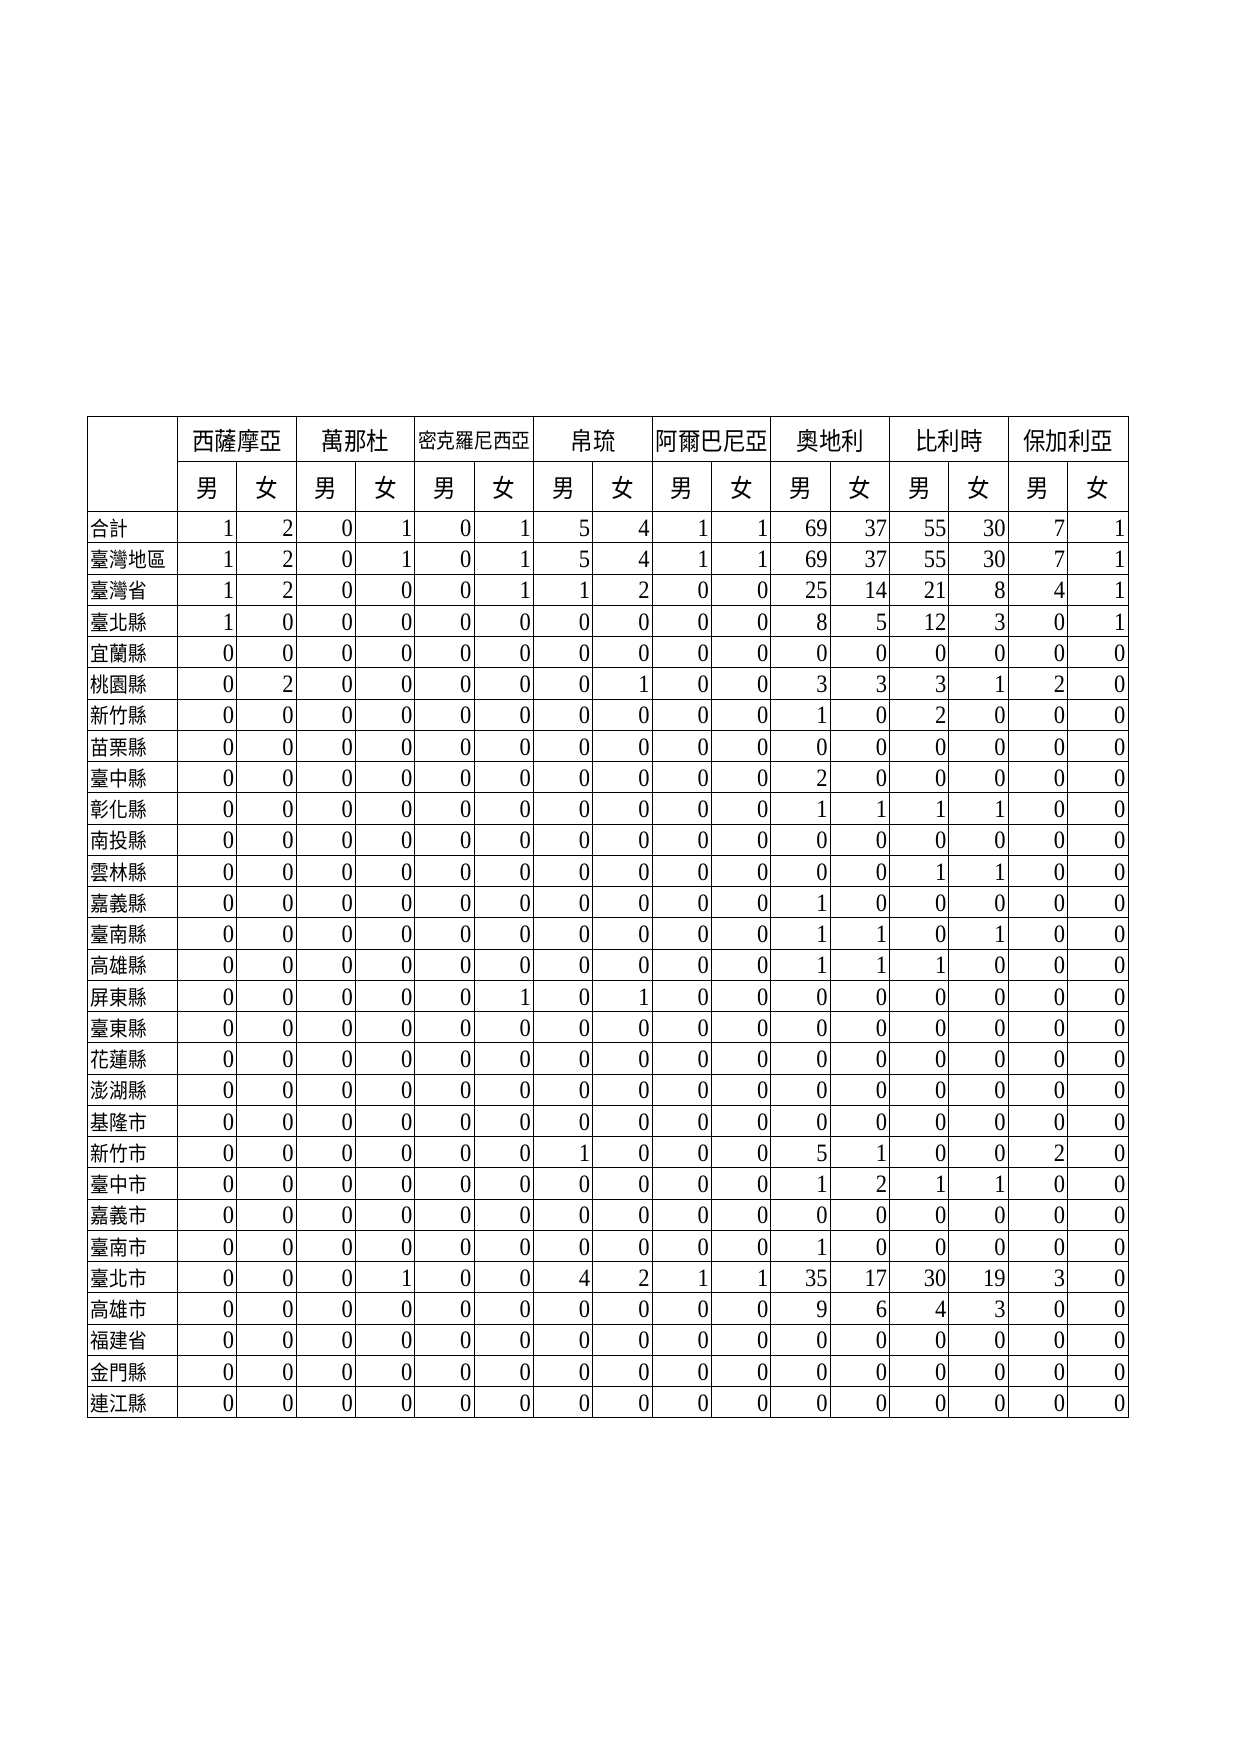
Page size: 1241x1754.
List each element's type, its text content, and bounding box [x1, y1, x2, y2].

table_cell 0 [297, 762, 355, 792]
table_cell 0 [356, 1356, 414, 1386]
table_cell 0 [415, 762, 474, 792]
table_cell 0 [415, 1325, 474, 1355]
table_cell 0 [890, 1356, 948, 1386]
table_cell 0 [415, 1356, 474, 1386]
table_cell 1 [890, 1168, 948, 1198]
table_cell 0 [1009, 1293, 1067, 1323]
table_cell 0 [1009, 1387, 1067, 1417]
table_cell 0 [1068, 887, 1128, 917]
table_cell 0 [890, 1200, 948, 1230]
table_cell 0 [237, 606, 296, 636]
table_cell 0 [653, 887, 711, 917]
table_cell 0 [712, 700, 770, 730]
table_cell 0 [475, 637, 533, 667]
table_cell 0 [949, 1137, 1008, 1167]
table_cell 0 [415, 668, 474, 698]
table_cell 1 [771, 950, 830, 980]
table_cell 0 [415, 1231, 474, 1261]
table_cell 0 [534, 918, 592, 948]
table_cell 14 [831, 575, 889, 605]
table_cell 0 [1068, 1231, 1128, 1261]
table_cell 0 [237, 1043, 296, 1073]
table_cell 連江縣 [88, 1387, 177, 1417]
table_cell 0 [593, 637, 652, 667]
table_cell 0 [593, 1200, 652, 1230]
table_cell 1 [771, 887, 830, 917]
table_cell 0 [831, 1012, 889, 1042]
table_cell 0 [653, 668, 711, 698]
table_cell 0 [712, 1106, 770, 1136]
table_cell 1 [949, 918, 1008, 948]
table_cell 0 [949, 700, 1008, 730]
table_header 西薩摩亞 [178, 417, 296, 461]
table_cell 1 [178, 543, 236, 573]
table_cell 0 [890, 825, 948, 855]
table_cell 0 [831, 700, 889, 730]
table_cell 0 [712, 1012, 770, 1042]
table_cell 0 [297, 1043, 355, 1073]
table_cell 5 [771, 1137, 830, 1167]
table_cell 2 [890, 700, 948, 730]
table_header 保加利亞 [1009, 417, 1128, 461]
table_cell 0 [949, 1012, 1008, 1042]
table_cell 0 [237, 731, 296, 761]
table_cell 0 [949, 1200, 1008, 1230]
table_cell 0 [475, 1293, 533, 1323]
table_cell 0 [712, 762, 770, 792]
table_cell 0 [949, 1106, 1008, 1136]
table_cell 3 [771, 668, 830, 698]
table_cell 0 [1068, 825, 1128, 855]
table_cell 0 [297, 1200, 355, 1230]
table_cell 21 [890, 575, 948, 605]
table_cell 0 [356, 1012, 414, 1042]
table_cell 0 [178, 1106, 236, 1136]
table_cell 女 [712, 462, 770, 511]
table_cell 0 [593, 762, 652, 792]
table_cell 0 [653, 856, 711, 886]
table_cell 0 [712, 1200, 770, 1230]
table_cell 69 [771, 512, 830, 542]
table_cell 0 [1068, 700, 1128, 730]
table_cell 0 [237, 1137, 296, 1167]
table_cell 0 [475, 1012, 533, 1042]
table_cell 0 [297, 700, 355, 730]
table_cell 0 [475, 825, 533, 855]
table_cell 新竹市 [88, 1137, 177, 1167]
table_cell 0 [415, 918, 474, 948]
table_header 密克羅尼西亞 [415, 417, 533, 461]
table_cell 1 [831, 950, 889, 980]
table_header 阿爾巴尼亞 [653, 417, 770, 461]
table_cell 0 [712, 1356, 770, 1386]
table_cell 37 [831, 512, 889, 542]
table_cell 0 [356, 1168, 414, 1198]
table_cell 1 [475, 575, 533, 605]
table_cell 0 [653, 1075, 711, 1105]
table_cell 0 [415, 856, 474, 886]
table_cell 0 [534, 981, 592, 1011]
table_cell 0 [475, 1075, 533, 1105]
table_cell 0 [712, 856, 770, 886]
table_cell 1 [593, 668, 652, 698]
table_cell 0 [297, 1325, 355, 1355]
table_header [88, 417, 177, 511]
table_cell 0 [178, 1262, 236, 1292]
table_cell 0 [534, 668, 592, 698]
table_cell 0 [297, 1262, 355, 1292]
table_cell 0 [890, 1075, 948, 1105]
table_cell 0 [415, 637, 474, 667]
table_cell 0 [771, 637, 830, 667]
table_cell 0 [475, 1168, 533, 1198]
table_cell 0 [593, 918, 652, 948]
table_cell 0 [415, 1262, 474, 1292]
table_cell 0 [712, 1325, 770, 1355]
table_cell 69 [771, 543, 830, 573]
table_cell 0 [949, 1075, 1008, 1105]
table_cell 0 [712, 918, 770, 948]
table_cell 0 [297, 1137, 355, 1167]
table_cell 0 [415, 1106, 474, 1136]
table_cell 0 [178, 1200, 236, 1230]
table_cell 0 [1009, 731, 1067, 761]
table_cell 0 [593, 825, 652, 855]
table_cell 5 [534, 512, 592, 542]
table_cell 30 [949, 512, 1008, 542]
table_cell 0 [653, 637, 711, 667]
table_cell 0 [831, 762, 889, 792]
table_cell 1 [1068, 575, 1128, 605]
table_cell 0 [534, 1356, 592, 1386]
table_cell 0 [237, 887, 296, 917]
table_cell 男 [297, 462, 355, 511]
table_cell 0 [949, 887, 1008, 917]
table_cell 0 [1009, 1200, 1067, 1230]
table_cell 0 [593, 1356, 652, 1386]
table_cell 男 [178, 462, 236, 511]
table_cell 0 [475, 668, 533, 698]
table_cell 0 [178, 700, 236, 730]
table_cell 0 [475, 762, 533, 792]
table_cell 0 [415, 512, 474, 542]
table_cell 0 [178, 731, 236, 761]
table_cell 0 [593, 1075, 652, 1105]
table_cell 0 [593, 1168, 652, 1198]
table_cell 0 [831, 1043, 889, 1073]
table_cell 0 [178, 918, 236, 948]
table_cell 0 [356, 950, 414, 980]
table_cell 0 [593, 700, 652, 730]
table_cell 0 [178, 1043, 236, 1073]
table_cell 30 [890, 1262, 948, 1292]
table_cell 0 [1068, 1168, 1128, 1198]
table_cell 0 [356, 762, 414, 792]
table_cell 0 [771, 1325, 830, 1355]
table_cell 0 [771, 825, 830, 855]
table_cell 1 [653, 543, 711, 573]
table_cell 0 [1009, 981, 1067, 1011]
table_cell 0 [297, 668, 355, 698]
table_cell 0 [534, 1012, 592, 1042]
table_cell 0 [475, 1325, 533, 1355]
table_cell 0 [949, 1325, 1008, 1355]
table_cell 0 [297, 606, 355, 636]
table_cell 0 [1009, 637, 1067, 667]
table_cell 0 [415, 606, 474, 636]
table_cell 0 [771, 1012, 830, 1042]
table_cell 0 [1068, 637, 1128, 667]
table_cell 0 [831, 1231, 889, 1261]
table_cell 0 [237, 700, 296, 730]
table_cell 0 [712, 575, 770, 605]
table_cell 0 [1068, 1200, 1128, 1230]
table_cell 1 [771, 918, 830, 948]
table_cell 0 [237, 1075, 296, 1105]
table_cell 0 [534, 1200, 592, 1230]
table_cell 0 [475, 1356, 533, 1386]
table_cell 0 [356, 825, 414, 855]
table_cell 0 [356, 793, 414, 823]
table_cell 0 [415, 981, 474, 1011]
table_cell 1 [178, 575, 236, 605]
table_cell 1 [475, 512, 533, 542]
table_cell 0 [593, 1043, 652, 1073]
table_cell 男 [653, 462, 711, 511]
table_cell 0 [1009, 1356, 1067, 1386]
table_cell 0 [949, 950, 1008, 980]
table_cell 0 [712, 981, 770, 1011]
table_cell 0 [178, 1137, 236, 1167]
table_cell 0 [475, 731, 533, 761]
table_cell 0 [356, 575, 414, 605]
table_cell 0 [771, 1043, 830, 1073]
table_cell 0 [831, 1106, 889, 1136]
table_cell 臺北市 [88, 1262, 177, 1292]
table_cell 臺灣省 [88, 575, 177, 605]
table_cell 0 [593, 1387, 652, 1417]
table_cell 1 [949, 1168, 1008, 1198]
table_cell 0 [534, 762, 592, 792]
table_cell 0 [1068, 1356, 1128, 1386]
table_cell 0 [949, 637, 1008, 667]
table_cell 0 [415, 1387, 474, 1417]
table_cell 0 [949, 981, 1008, 1011]
table_cell 0 [890, 1106, 948, 1136]
table_cell 合計 [88, 512, 177, 542]
table_cell 0 [534, 606, 592, 636]
table_cell 0 [890, 981, 948, 1011]
table_cell 0 [771, 1106, 830, 1136]
table_cell 0 [653, 1325, 711, 1355]
table_cell 1 [712, 512, 770, 542]
table_cell 0 [831, 981, 889, 1011]
table_cell 0 [534, 1387, 592, 1417]
table_header 帛琉 [534, 417, 652, 461]
table_cell 0 [534, 731, 592, 761]
table_cell 0 [237, 950, 296, 980]
table_cell 0 [949, 1356, 1008, 1386]
table_cell 0 [1068, 1012, 1128, 1042]
table_cell 0 [534, 1231, 592, 1261]
table_cell 0 [297, 543, 355, 573]
table_cell 0 [356, 700, 414, 730]
table_cell 7 [1009, 512, 1067, 542]
table_cell 1 [890, 856, 948, 886]
table_cell 1 [475, 543, 533, 573]
table_cell 0 [890, 1325, 948, 1355]
table_cell 0 [1068, 950, 1128, 980]
table_cell 0 [237, 762, 296, 792]
table_cell 0 [534, 793, 592, 823]
table_cell 0 [1068, 1262, 1128, 1292]
table_cell 臺中市 [88, 1168, 177, 1198]
table_cell 0 [475, 856, 533, 886]
table_cell 0 [890, 1043, 948, 1073]
table_cell 0 [534, 1293, 592, 1323]
table_cell 0 [178, 856, 236, 886]
table_cell 0 [237, 856, 296, 886]
table_cell 0 [237, 825, 296, 855]
table_cell 男 [1009, 462, 1067, 511]
table_cell 0 [297, 918, 355, 948]
table_cell 1 [831, 793, 889, 823]
table_cell 女 [831, 462, 889, 511]
table_cell 臺北縣 [88, 606, 177, 636]
table_cell 彰化縣 [88, 793, 177, 823]
table_cell 0 [1009, 1075, 1067, 1105]
table_cell 0 [178, 1356, 236, 1386]
table_cell 0 [712, 1231, 770, 1261]
table_cell 1 [475, 981, 533, 1011]
table_cell 0 [653, 731, 711, 761]
table_cell 0 [178, 981, 236, 1011]
table_header 奧地利 [771, 417, 889, 461]
table_cell 0 [712, 1043, 770, 1073]
table_cell 0 [1009, 1106, 1067, 1136]
table_cell 0 [831, 1387, 889, 1417]
table_cell 臺東縣 [88, 1012, 177, 1042]
table_cell 0 [297, 856, 355, 886]
table_cell 0 [534, 1168, 592, 1198]
table_cell 0 [1068, 793, 1128, 823]
table_cell 0 [593, 887, 652, 917]
table_cell 0 [949, 825, 1008, 855]
table_cell 0 [1009, 918, 1067, 948]
table_cell 0 [475, 950, 533, 980]
table_cell 55 [890, 543, 948, 573]
table_cell 0 [593, 1293, 652, 1323]
table_cell 男 [890, 462, 948, 511]
table_cell 35 [771, 1262, 830, 1292]
table_cell 0 [237, 793, 296, 823]
table_cell 0 [237, 1012, 296, 1042]
table_cell 男 [771, 462, 830, 511]
table_cell 新竹縣 [88, 700, 177, 730]
table_cell 0 [890, 637, 948, 667]
table_cell 嘉義市 [88, 1200, 177, 1230]
table_cell 2 [593, 575, 652, 605]
table_cell 0 [237, 1356, 296, 1386]
table_cell 4 [890, 1293, 948, 1323]
table_cell 0 [178, 1293, 236, 1323]
table_cell 55 [890, 512, 948, 542]
table_cell 0 [415, 1168, 474, 1198]
table_cell 0 [890, 1387, 948, 1417]
table_cell 0 [1068, 1075, 1128, 1105]
table_cell 2 [593, 1262, 652, 1292]
table_cell 0 [712, 1293, 770, 1323]
table_cell 6 [831, 1293, 889, 1323]
table_cell 0 [237, 1262, 296, 1292]
table_cell 0 [534, 856, 592, 886]
table_cell 0 [712, 1075, 770, 1105]
table_cell 金門縣 [88, 1356, 177, 1386]
table_cell 0 [831, 1356, 889, 1386]
table_cell 0 [534, 637, 592, 667]
table_cell 0 [297, 825, 355, 855]
table_cell 女 [593, 462, 652, 511]
table_cell 0 [593, 1325, 652, 1355]
table_cell 1 [1068, 543, 1128, 573]
table_cell 0 [771, 731, 830, 761]
table_cell 1 [1068, 512, 1128, 542]
table_cell 0 [475, 1043, 533, 1073]
table_header 萬那杜 [297, 417, 414, 461]
table_cell 0 [297, 575, 355, 605]
table_cell 0 [653, 1012, 711, 1042]
table_cell 1 [534, 575, 592, 605]
table_cell 7 [1009, 543, 1067, 573]
table_cell 0 [1009, 1012, 1067, 1042]
table_cell 0 [237, 1231, 296, 1261]
table_cell 0 [356, 731, 414, 761]
table_cell 0 [593, 1012, 652, 1042]
table_cell 1 [831, 918, 889, 948]
table_cell 澎湖縣 [88, 1075, 177, 1105]
table_cell 12 [890, 606, 948, 636]
table_cell 0 [415, 793, 474, 823]
table_cell 嘉義縣 [88, 887, 177, 917]
table_cell 1 [712, 1262, 770, 1292]
table_cell 1 [771, 700, 830, 730]
table_cell 屏東縣 [88, 981, 177, 1011]
table_cell 0 [415, 887, 474, 917]
table_cell 0 [178, 1325, 236, 1355]
table_cell 0 [593, 793, 652, 823]
table_cell 0 [297, 1231, 355, 1261]
table_cell 0 [1009, 856, 1067, 886]
table_cell 3 [831, 668, 889, 698]
table_cell 0 [178, 1231, 236, 1261]
table_cell 0 [297, 1168, 355, 1198]
table_cell 1 [178, 512, 236, 542]
table_cell 0 [653, 1200, 711, 1230]
table_cell 1 [534, 1137, 592, 1167]
table_cell 0 [475, 1262, 533, 1292]
table_cell 0 [415, 1012, 474, 1042]
table_cell 0 [712, 1168, 770, 1198]
table_cell 女 [356, 462, 414, 511]
table_cell 0 [178, 762, 236, 792]
table_cell 0 [237, 1168, 296, 1198]
table_cell 0 [1009, 1168, 1067, 1198]
table_cell 0 [297, 793, 355, 823]
table_cell 0 [593, 606, 652, 636]
table_cell 0 [178, 793, 236, 823]
table_cell 1 [356, 543, 414, 573]
table_cell 0 [1009, 887, 1067, 917]
table_cell 0 [534, 1075, 592, 1105]
table_cell 0 [1068, 762, 1128, 792]
table_cell 0 [1009, 1231, 1067, 1261]
table_cell 0 [237, 1387, 296, 1417]
table_cell 0 [949, 762, 1008, 792]
table_cell 0 [1068, 1387, 1128, 1417]
table_cell 高雄縣 [88, 950, 177, 980]
table_cell 0 [534, 887, 592, 917]
table_cell 0 [297, 731, 355, 761]
table_cell 0 [593, 856, 652, 886]
table_cell 0 [1068, 918, 1128, 948]
table_cell 0 [1068, 981, 1128, 1011]
table_cell 0 [297, 1012, 355, 1042]
table_cell 0 [415, 825, 474, 855]
table_cell 0 [712, 668, 770, 698]
table_cell 0 [653, 575, 711, 605]
table_cell 桃園縣 [88, 668, 177, 698]
table_cell 0 [356, 1137, 414, 1167]
table_cell 0 [653, 1293, 711, 1323]
table_cell 0 [178, 668, 236, 698]
table_cell 女 [237, 462, 296, 511]
table_cell 1 [653, 512, 711, 542]
table_cell 臺中縣 [88, 762, 177, 792]
table_cell 0 [890, 918, 948, 948]
table_cell 0 [949, 731, 1008, 761]
table_cell 0 [178, 825, 236, 855]
table_cell 女 [1068, 462, 1128, 511]
table_cell 0 [653, 918, 711, 948]
table_cell 0 [297, 1075, 355, 1105]
table_cell 0 [415, 950, 474, 980]
table_cell 0 [237, 1325, 296, 1355]
table_cell 0 [475, 918, 533, 948]
table_cell 女 [475, 462, 533, 511]
table_cell 0 [178, 887, 236, 917]
table_cell 1 [771, 1168, 830, 1198]
table_cell 0 [1009, 793, 1067, 823]
table_cell 8 [771, 606, 830, 636]
table_cell 0 [178, 637, 236, 667]
table_cell 0 [534, 950, 592, 980]
table_cell 0 [356, 1387, 414, 1417]
table_cell 0 [475, 793, 533, 823]
table_cell 0 [949, 1231, 1008, 1261]
table_cell 男 [534, 462, 592, 511]
table_cell 2 [237, 575, 296, 605]
table_cell 0 [771, 1200, 830, 1230]
table_cell 0 [356, 1106, 414, 1136]
table_cell 0 [356, 606, 414, 636]
table_cell 0 [1009, 700, 1067, 730]
table_cell 2 [237, 668, 296, 698]
table_cell 0 [653, 981, 711, 1011]
table_cell 0 [475, 1106, 533, 1136]
table_cell 0 [356, 981, 414, 1011]
table_cell 0 [534, 1043, 592, 1073]
table_cell 0 [356, 1200, 414, 1230]
table_cell 0 [653, 606, 711, 636]
table_cell 0 [831, 1200, 889, 1230]
table_cell 1 [890, 793, 948, 823]
table_cell 苗栗縣 [88, 731, 177, 761]
table_cell 0 [712, 825, 770, 855]
table_cell 0 [771, 1387, 830, 1417]
table_cell 4 [593, 543, 652, 573]
table_cell 1 [771, 793, 830, 823]
table_cell 0 [831, 825, 889, 855]
table_cell 女 [949, 462, 1008, 511]
table_cell 花蓮縣 [88, 1043, 177, 1073]
table_cell 2 [237, 543, 296, 573]
table_cell 0 [297, 887, 355, 917]
table_cell 1 [831, 1137, 889, 1167]
table_cell 0 [1068, 856, 1128, 886]
table_cell 0 [297, 1356, 355, 1386]
table_cell 0 [593, 1137, 652, 1167]
table_cell 0 [653, 793, 711, 823]
table_cell 0 [653, 1168, 711, 1198]
table_cell 0 [1068, 668, 1128, 698]
table_cell 0 [831, 856, 889, 886]
table_cell 0 [237, 1200, 296, 1230]
table_cell 0 [534, 825, 592, 855]
table_cell 0 [831, 637, 889, 667]
table_cell 2 [771, 762, 830, 792]
table_cell 福建省 [88, 1325, 177, 1355]
table_cell 1 [712, 543, 770, 573]
table_cell 0 [356, 1325, 414, 1355]
table_cell 0 [356, 856, 414, 886]
table_cell 0 [653, 700, 711, 730]
table_cell 1 [949, 856, 1008, 886]
table_cell 0 [1009, 825, 1067, 855]
table_cell 0 [1068, 1106, 1128, 1136]
table_cell 0 [297, 1387, 355, 1417]
table_cell 0 [178, 1168, 236, 1198]
table_cell 0 [831, 1075, 889, 1105]
table_cell 0 [771, 1356, 830, 1386]
table_header 比利時 [890, 417, 1008, 461]
table_cell 0 [653, 1387, 711, 1417]
table_cell 3 [949, 1293, 1008, 1323]
table_cell 0 [297, 981, 355, 1011]
table_cell 1 [890, 950, 948, 980]
table_cell 0 [712, 731, 770, 761]
table_cell 0 [593, 1106, 652, 1136]
table_cell 0 [356, 1075, 414, 1105]
table_cell 3 [890, 668, 948, 698]
table_cell 0 [415, 1075, 474, 1105]
table_cell 0 [712, 793, 770, 823]
table_cell 0 [890, 887, 948, 917]
table_cell 0 [1009, 950, 1067, 980]
table_cell 宜蘭縣 [88, 637, 177, 667]
table_cell 3 [1009, 1262, 1067, 1292]
table_cell 臺南市 [88, 1231, 177, 1261]
table_cell 0 [475, 1387, 533, 1417]
table_cell 0 [771, 856, 830, 886]
table_cell 2 [1009, 1137, 1067, 1167]
table_cell 0 [1068, 1137, 1128, 1167]
table_cell 2 [1009, 668, 1067, 698]
table_cell 0 [356, 887, 414, 917]
table_cell 0 [297, 637, 355, 667]
table_cell 37 [831, 543, 889, 573]
table_cell 1 [949, 668, 1008, 698]
table_cell 2 [831, 1168, 889, 1198]
table_cell 1 [949, 793, 1008, 823]
table_cell 0 [653, 762, 711, 792]
table_cell 0 [593, 1231, 652, 1261]
table_cell 0 [415, 1137, 474, 1167]
table_cell 0 [1009, 762, 1067, 792]
table_cell 0 [237, 918, 296, 948]
table_cell 基隆市 [88, 1106, 177, 1136]
table_cell 5 [831, 606, 889, 636]
table_cell 0 [475, 1200, 533, 1230]
table_cell 0 [178, 950, 236, 980]
table_cell 0 [356, 918, 414, 948]
table_cell 0 [237, 637, 296, 667]
table_cell 0 [415, 543, 474, 573]
table_cell 0 [831, 887, 889, 917]
table_cell 0 [356, 1293, 414, 1323]
table_cell 0 [890, 1137, 948, 1167]
table_cell 9 [771, 1293, 830, 1323]
table_cell 0 [415, 731, 474, 761]
table_cell 0 [593, 950, 652, 980]
table_cell 3 [949, 606, 1008, 636]
table_cell 0 [178, 1387, 236, 1417]
table_cell 男 [415, 462, 474, 511]
table_cell 0 [653, 1043, 711, 1073]
table_cell 5 [534, 543, 592, 573]
table_cell 0 [237, 1293, 296, 1323]
table_cell 8 [949, 575, 1008, 605]
table_cell 高雄市 [88, 1293, 177, 1323]
table_cell 19 [949, 1262, 1008, 1292]
table_cell 0 [237, 1106, 296, 1136]
table_cell 0 [712, 637, 770, 667]
table_cell 0 [831, 731, 889, 761]
table_cell 0 [297, 512, 355, 542]
table_cell 0 [475, 1137, 533, 1167]
table_cell 0 [415, 1200, 474, 1230]
table_cell 0 [890, 731, 948, 761]
table_cell 0 [237, 981, 296, 1011]
table_cell 0 [178, 1075, 236, 1105]
table_cell 0 [653, 1356, 711, 1386]
table_cell 0 [949, 1043, 1008, 1073]
table_cell 17 [831, 1262, 889, 1292]
table_cell 0 [890, 1231, 948, 1261]
table_cell 0 [712, 1387, 770, 1417]
table_cell 0 [831, 1325, 889, 1355]
table_cell 0 [712, 950, 770, 980]
table_cell 0 [415, 1293, 474, 1323]
table_cell 0 [593, 731, 652, 761]
table_cell 臺灣地區 [88, 543, 177, 573]
table_cell 25 [771, 575, 830, 605]
table_cell 0 [178, 1012, 236, 1042]
table_cell 0 [475, 700, 533, 730]
table_cell 1 [771, 1231, 830, 1261]
table_cell 0 [475, 1231, 533, 1261]
table_cell 0 [534, 1325, 592, 1355]
table_cell 0 [1009, 1325, 1067, 1355]
table_cell 0 [653, 825, 711, 855]
table_cell 0 [1009, 1043, 1067, 1073]
table_cell 4 [1009, 575, 1067, 605]
table_cell 4 [593, 512, 652, 542]
table_cell 0 [415, 1043, 474, 1073]
table_cell 0 [653, 1231, 711, 1261]
table_cell 0 [475, 606, 533, 636]
table_cell 0 [712, 1137, 770, 1167]
table_cell 1 [356, 512, 414, 542]
table_cell 4 [534, 1262, 592, 1292]
table_cell 0 [712, 606, 770, 636]
table_cell 0 [1009, 606, 1067, 636]
table_cell 0 [356, 668, 414, 698]
table_cell 1 [356, 1262, 414, 1292]
table_cell 30 [949, 543, 1008, 573]
table_cell 1 [1068, 606, 1128, 636]
table_cell 0 [653, 1137, 711, 1167]
table_cell 0 [297, 1293, 355, 1323]
table_cell 0 [1068, 1043, 1128, 1073]
table_cell 1 [593, 981, 652, 1011]
table_cell 0 [415, 700, 474, 730]
table_cell 0 [297, 950, 355, 980]
table_cell 0 [534, 700, 592, 730]
table_cell 雲林縣 [88, 856, 177, 886]
table_cell 0 [297, 1106, 355, 1136]
table_cell 0 [1068, 1293, 1128, 1323]
table_cell 0 [356, 637, 414, 667]
table_cell 1 [178, 606, 236, 636]
table_cell 臺南縣 [88, 918, 177, 948]
table_cell 南投縣 [88, 825, 177, 855]
table_cell 2 [237, 512, 296, 542]
table_cell 0 [653, 950, 711, 980]
table_cell 0 [890, 762, 948, 792]
table_cell 0 [653, 1106, 711, 1136]
table_cell 0 [890, 1012, 948, 1042]
table_cell 0 [949, 1387, 1008, 1417]
table_cell 0 [356, 1231, 414, 1261]
table_cell 0 [771, 981, 830, 1011]
table_cell 1 [653, 1262, 711, 1292]
table_cell 0 [771, 1075, 830, 1105]
table_cell 0 [356, 1043, 414, 1073]
table_cell 0 [534, 1106, 592, 1136]
table_cell 0 [1068, 1325, 1128, 1355]
table_cell 0 [1068, 731, 1128, 761]
table_cell 0 [415, 575, 474, 605]
table_cell 0 [475, 887, 533, 917]
table_cell 0 [712, 887, 770, 917]
